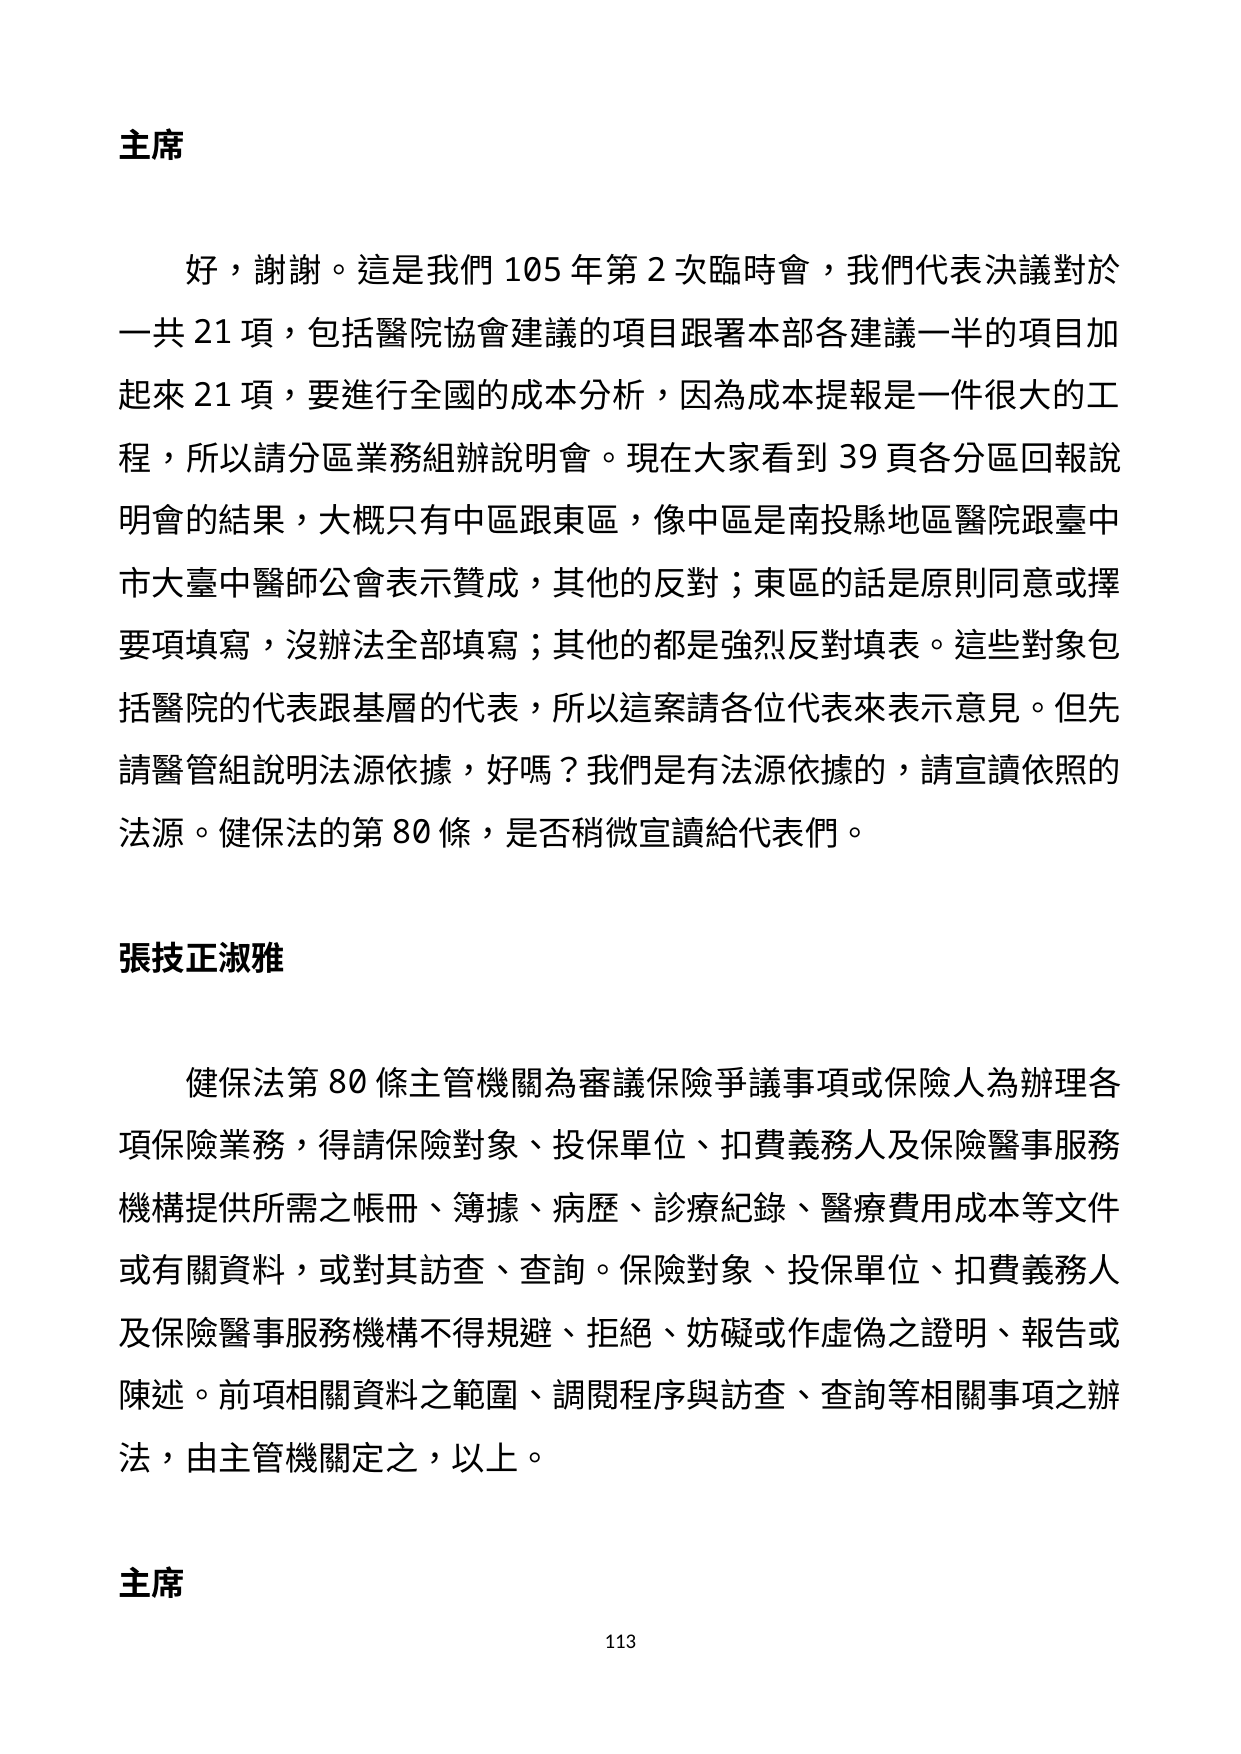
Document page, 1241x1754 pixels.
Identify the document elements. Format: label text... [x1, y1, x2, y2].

text 張技正淑雅 [118, 914, 1122, 977]
text 主席 [118, 1539, 1122, 1602]
text 健保法第80條主管機關為審議保險爭議事項或保險人為辦理各項保險業務，得請保險對象、投保單位、扣費義務人及保險醫事服務機構提供所需之帳冊、簿據、病歷、診療紀錄、醫療費用成本等文件或有關資料，或對其訪查、查詢。保險對象、投保單位、扣費義務人及保險醫事服務機構不得規避、拒絕、妨礙或作虛偽之證明、報告或陳述。前項相關資料之範圍、調閱程序與訪查、查詢等相關事項之辦法，由主管機關定之，以上。 [118, 1039, 1122, 1477]
text 好，謝謝。這是我們105年第2次臨時會，我們代表決議對於一共21項，包括醫院協會建議的項目跟署本部各建議一半的項目加起來21項，要進行全國的成本分析，因為成本提報是一件很大的工程，所以請分區業務組辦說明會。現在大家看到39頁各分區回報說明會的結果，大概只有中區跟東區，像中區是南投縣地區醫院跟臺中市大臺中醫師公會表示贊成，其他的反對；東區的話是原則同意或擇要項填寫，沒辦法全部填寫；其他的都是強烈反對填表。這些對象包括醫院的代表跟基層的代表，所以這案請各位代表來表示意見。但先請醫管組說明法源依據，好嗎？我們是有法源依據的，請宣讀依照的法源。健保法的第80條，是否稍微宣讀給代表們。 [118, 227, 1122, 852]
text 主席 [118, 102, 1122, 164]
